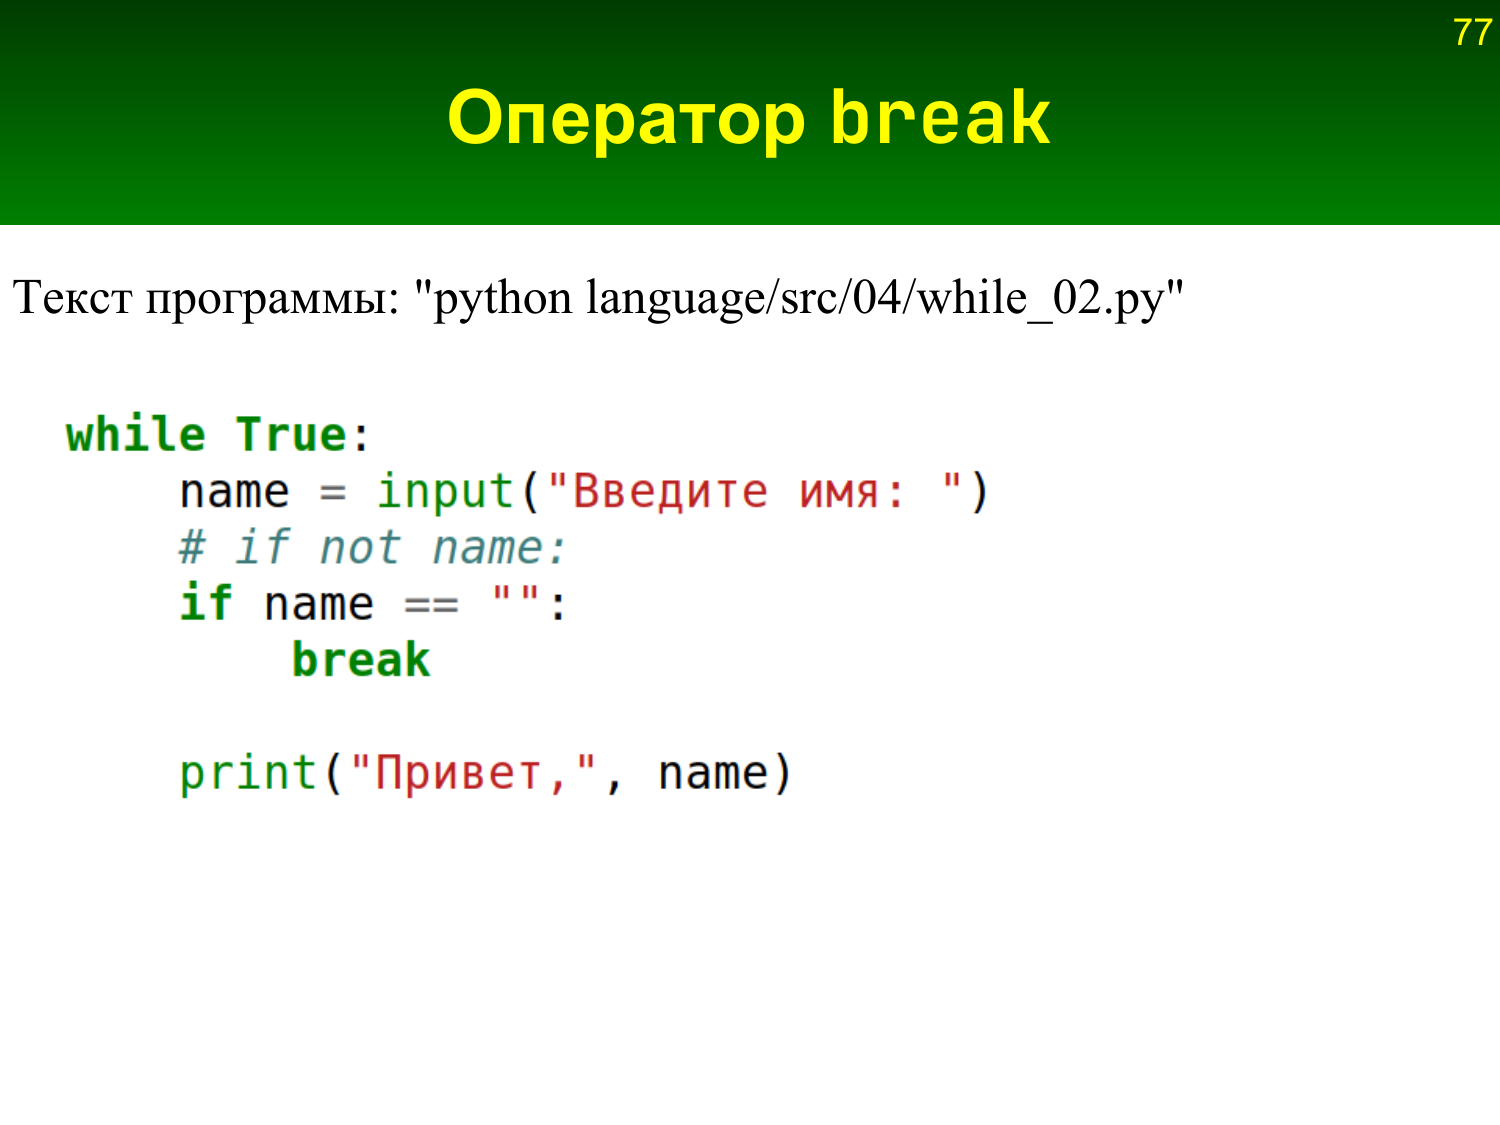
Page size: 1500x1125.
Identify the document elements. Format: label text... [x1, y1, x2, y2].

text_box Текст программы: "python language/src/04/while_02.py" [11, 255, 1200, 331]
title Оператор break [75, 11, 1426, 215]
picture [50, 401, 1004, 815]
